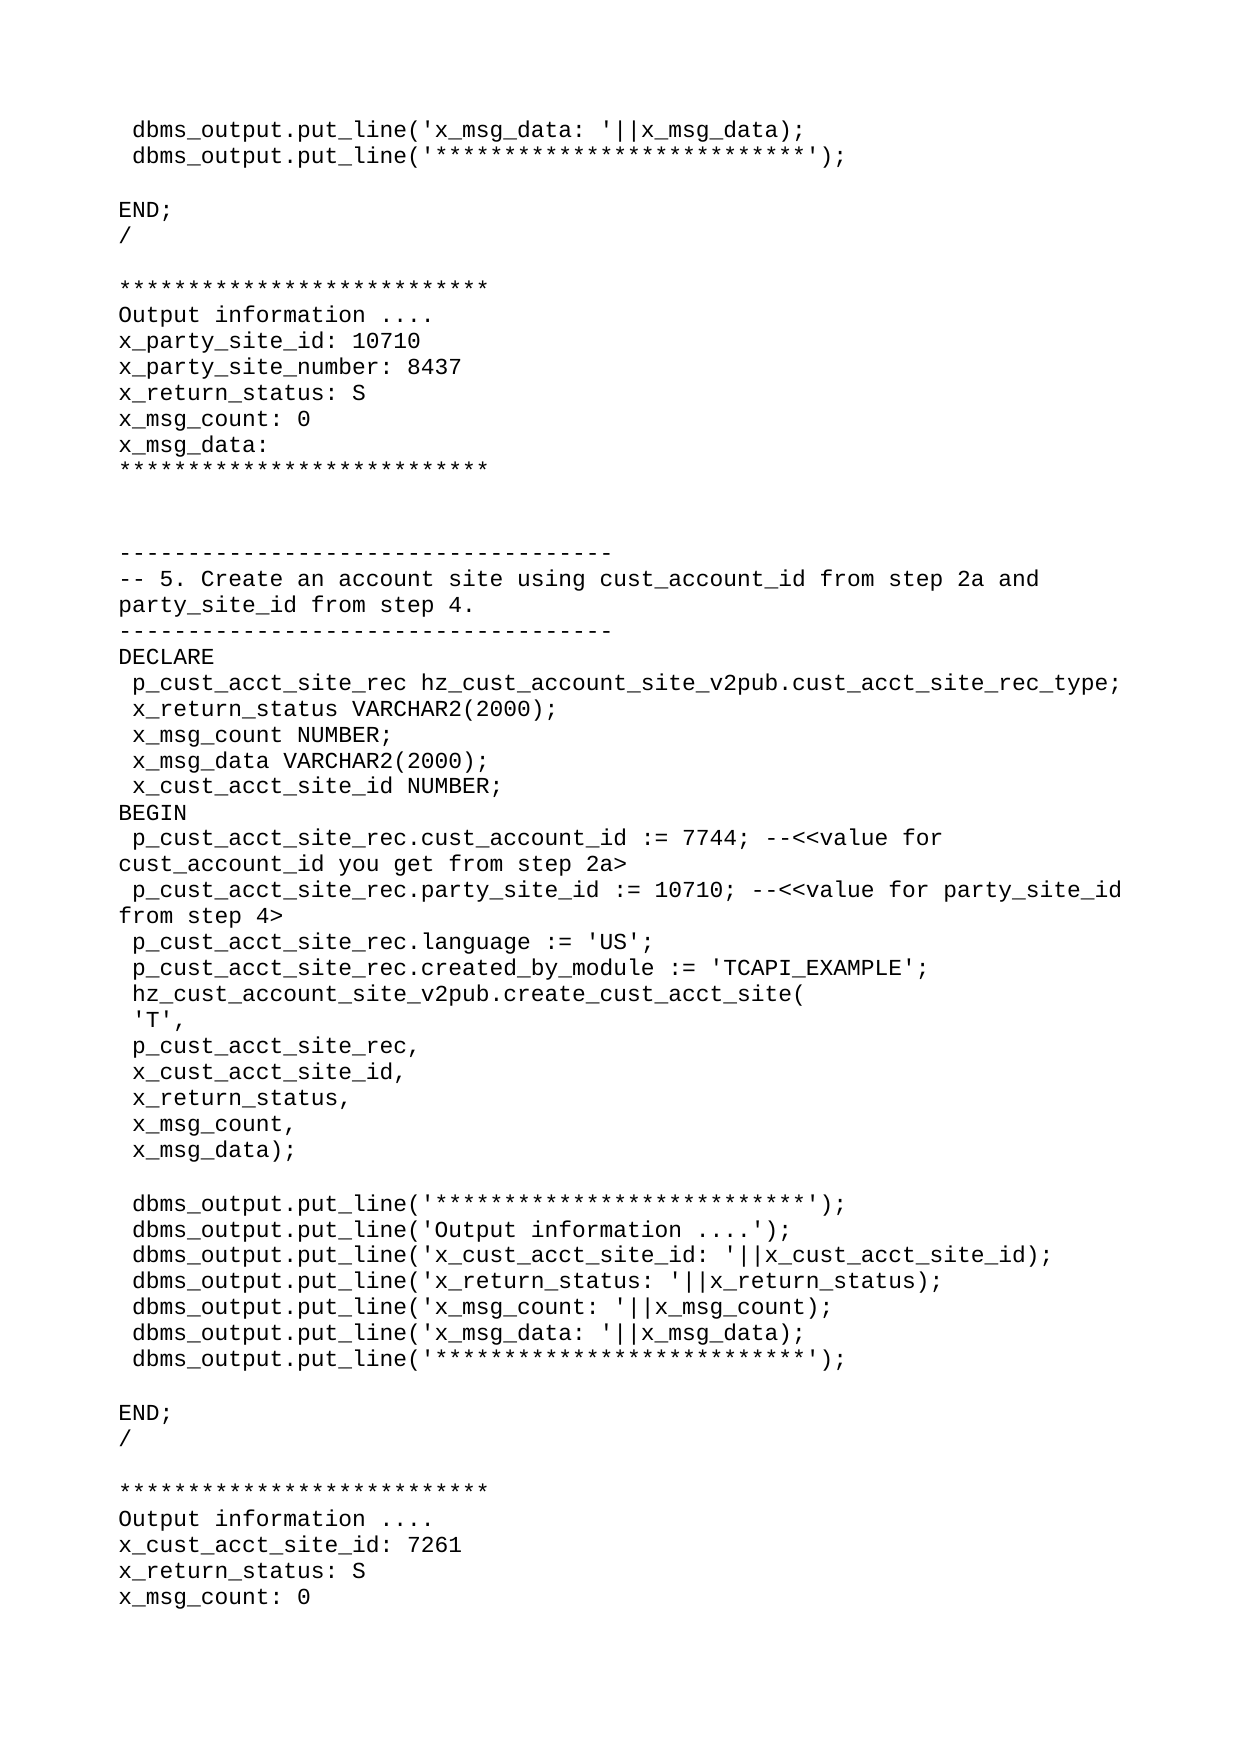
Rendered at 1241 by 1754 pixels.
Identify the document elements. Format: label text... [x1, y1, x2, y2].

text *************************** [118, 459, 1122, 485]
text *************************** [118, 1481, 1122, 1507]
text x_return_status: S [118, 1559, 1122, 1585]
text x_msg_count: 0 [118, 408, 1122, 433]
text p_cust_acct_site_rec, [118, 1034, 1122, 1060]
text p_cust_acct_site_rec hz_cust_account_site_v2pub.cust_acct_site_rec_type; [118, 671, 1122, 697]
text dbms_output.put_line('***************************'); [118, 1192, 1122, 1218]
text x_cust_acct_site_id: 7261 [118, 1533, 1122, 1559]
text BEGIN [118, 801, 1122, 827]
text x_return_status VARCHAR2(2000); [118, 697, 1122, 723]
text dbms_output.put_line('***************************'); [118, 1348, 1122, 1373]
text x_return_status: S [118, 382, 1122, 408]
text -- 5. Create an account site using cust_account_id from step 2a and party_site_id from step 4. [118, 567, 1122, 619]
text dbms_output.put_line('x_msg_data: '||x_msg_data); [118, 118, 1122, 144]
text x_msg_data); [118, 1138, 1122, 1164]
text / [118, 1427, 1122, 1453]
text dbms_output.put_line('x_msg_count: '||x_msg_count); [118, 1296, 1122, 1322]
text / [118, 224, 1122, 250]
text x_party_site_id: 10710 [118, 330, 1122, 356]
text p_cust_acct_site_rec.language := 'US'; [118, 931, 1122, 956]
text x_msg_data: [118, 433, 1122, 459]
text *************************** [118, 278, 1122, 304]
text DECLARE [118, 645, 1122, 671]
text Output information .... [118, 304, 1122, 330]
text p_cust_acct_site_rec.cust_account_id := 7744; --<<value for cust_account_id you get from step 2a> [118, 827, 1122, 879]
text x_msg_count NUMBER; [118, 723, 1122, 749]
text x_msg_count, [118, 1112, 1122, 1138]
text END; [118, 198, 1122, 224]
text Output information .... [118, 1507, 1122, 1533]
text x_party_site_number: 8437 [118, 356, 1122, 382]
text dbms_output.put_line('x_return_status: '||x_return_status); [118, 1270, 1122, 1296]
text 'T', [118, 1008, 1122, 1034]
text ------------------------------------ [118, 619, 1122, 645]
text p_cust_acct_site_rec.party_site_id := 10710; --<<value for party_site_id from step 4> [118, 879, 1122, 931]
text x_msg_data VARCHAR2(2000); [118, 749, 1122, 775]
text END; [118, 1402, 1122, 1427]
text p_cust_acct_site_rec.created_by_module := 'TCAPI_EXAMPLE'; [118, 956, 1122, 982]
text dbms_output.put_line('***************************'); [118, 144, 1122, 170]
text hz_cust_account_site_v2pub.create_cust_acct_site( [118, 982, 1122, 1008]
text ------------------------------------ [118, 541, 1122, 567]
text x_cust_acct_site_id, [118, 1060, 1122, 1086]
text x_msg_count: 0 [118, 1585, 1122, 1611]
text x_return_status, [118, 1086, 1122, 1112]
text x_cust_acct_site_id NUMBER; [118, 775, 1122, 801]
text dbms_output.put_line('x_msg_data: '||x_msg_data); [118, 1322, 1122, 1348]
text dbms_output.put_line('x_cust_acct_site_id: '||x_cust_acct_site_id); [118, 1244, 1122, 1270]
text dbms_output.put_line('Output information ....'); [118, 1218, 1122, 1244]
